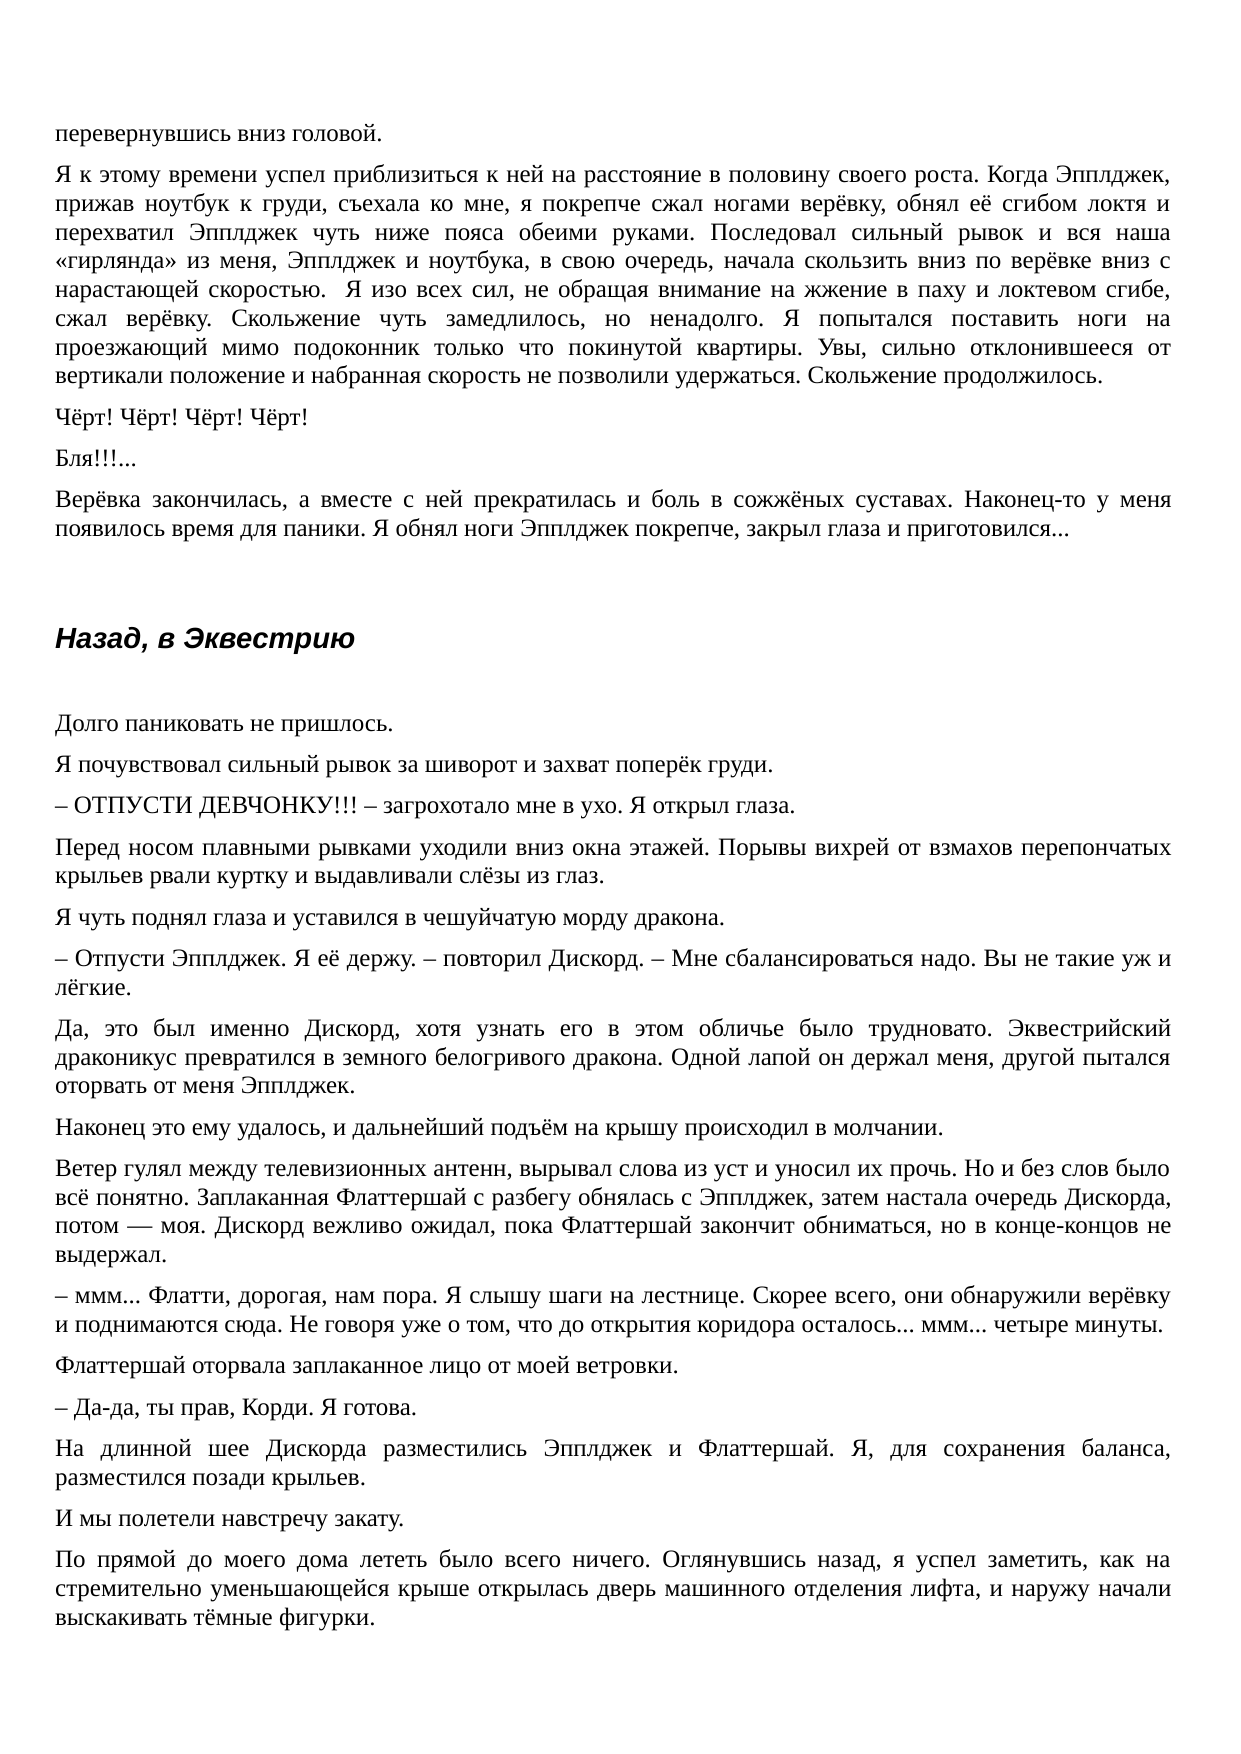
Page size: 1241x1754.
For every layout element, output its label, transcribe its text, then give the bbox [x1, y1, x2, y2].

text – ОТПУСТИ ДЕВЧОНКУ!!! – загрохотало мне в ухо. Я открыл глаза. [55, 790, 1172, 819]
text Наконец это ему удалось, и дальнейший подъём на крышу происходил в молчании. [55, 1112, 1172, 1140]
text На длинной шее Дискорда разместились Эпплджек и Флаттершай. Я, для сохранения баланса, разместился позади крыльев. [55, 1433, 1172, 1490]
text Перед носом плавными рывками уходили вниз окна этажей. Порывы вихрей от взмахов перепончатых крыльев рвали куртку и выдавливали слёзы из глаз. [55, 832, 1172, 889]
text Я почувствовал сильный рывок за шиворот и захват поперёк груди. [55, 749, 1172, 778]
text И мы полетели навстречу закату. [55, 1503, 1172, 1532]
text – Да-да, ты прав, Корди. Я готова. [55, 1392, 1172, 1420]
text – Отпусти Эпплджек. Я её держу. – повторил Дискорд. – Мне сбалансироваться надо. Вы не такие уж и лёгкие. [55, 943, 1172, 1000]
text Верёвка закончилась, а вместе с ней прекратилась и боль в сожжёных суставах. Наконец-то у меня появилось время для паники. Я обнял ноги Эпплджек покрепче, закрыл глаза и приготовился... [55, 484, 1172, 542]
subtitle Назад, в Эквестрию [55, 621, 1172, 654]
text Я к этому времени успел приблизиться к ней на расстояние в половину своего роста. Когда Эпплджек, прижав ноутбук к груди, съехала ко мне, я покрепче сжал ногами верёвку, обнял её сгибом локтя и перехватил Эпплджек чуть ниже пояса обеими руками. Последовал сильный рывок и вся наша «гирлянда» из меня, Эпплджек и ноутбука, в свою очередь, начала скользить вниз по верёвке вниз с нарастающей скоростью. Я изо всех сил, не обращая внимание на жжение в паху и локтевом сгибе, сжал верёвку. Скольжение чуть замедлилось, но ненадолго. Я попытался поставить ноги на проезжающий мимо подоконник только что покинутой квартиры. Увы, сильно отклонившееся от вертикали положение и набранная скорость не позволили удержаться. Скольжение продолжилось. [55, 159, 1172, 389]
text По прямой до моего дома лететь было всего ничего. Оглянувшись назад, я успел заметить, как на стремительно уменьшающейся крыше открылась дверь машинного отделения лифта, и наружу начали выскакивать тёмные фигурки. [55, 1544, 1172, 1630]
text Ветер гулял между телевизионных антенн, вырывал слова из уст и уносил их прочь. Но и без слов было всё понятно. Заплаканная Флаттершай с разбегу обнялась с Эпплджек, затем настала очередь Дискорда, потом — моя. Дискорд вежливо ожидал, пока Флаттершай закончит обниматься, но в конце-концов не выдержал. [55, 1153, 1172, 1268]
text Я чуть поднял глаза и уставился в чешуйчатую морду дракона. [55, 902, 1172, 930]
text Да, это был именно Дискорд, хотя узнать его в этом обличье было трудновато. Эквестрийский драконикус превратился в земного белогривого дракона. Одной лапой он держал меня, другой пытался оторвать от меня Эпплджек. [55, 1013, 1172, 1099]
text Бля!!!... [55, 443, 1172, 472]
text перевернувшись вниз головой. [55, 118, 1172, 147]
text Флаттершай оторвала заплаканное лицо от моей ветровки. [55, 1350, 1172, 1379]
text Чёрт! Чёрт! Чёрт! Чёрт! [55, 402, 1172, 431]
text – ммм... Флатти, дорогая, нам пора. Я слышу шаги на лестнице. Скорее всего, они обнаружили верёвку и поднимаются сюда. Не говоря уже о том, что до открытия коридора осталось... ммм... четыре минуты. [55, 1280, 1172, 1338]
text Долго паниковать не пришлось. [55, 708, 1172, 737]
